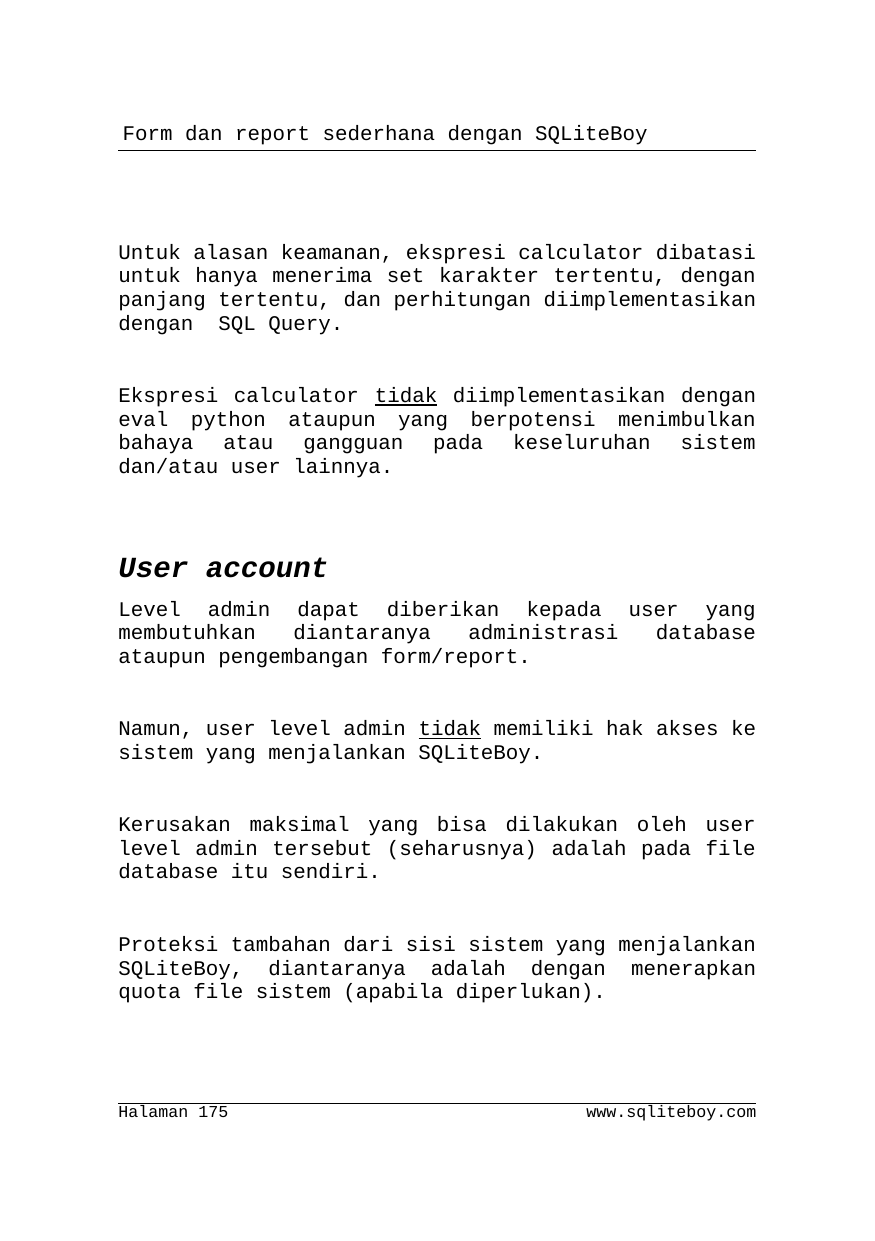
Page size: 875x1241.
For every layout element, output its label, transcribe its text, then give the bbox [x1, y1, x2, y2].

text Untuk alasan keamanan, ekspresi calculator dibatasi untuk hanya menerima set karakter tertentu, dengan panjang tertentu, dan perhitungan diimplementasikan dengan SQL Query. [118, 242, 756, 336]
text Ekspresi calculator tidak diimplementasikan dengan eval python ataupun yang berpotensi menimbulkan bahaya atau gangguan pada keseluruhan sistem dan/atau user lainnya. [118, 385, 756, 479]
text Namun, user level admin tidak memiliki hak akses ke sistem yang menjalankan SQLiteBoy. [118, 718, 756, 766]
text Kerusakan maksimal yang bisa dilakukan oleh user level admin tersebut (seharusnya) adalah pada file database itu sendiri. [118, 814, 756, 885]
subtitle User account [118, 553, 756, 586]
text Level admin dapat diberikan kepada user yang membutuhkan diantaranya administrasi database ataupun pengembangan form/report. [118, 599, 756, 670]
text Proteksi tambahan dari sisi sistem yang menjalankan SQLiteBoy, diantaranya adalah dengan menerapkan quota file sistem (apabila diperlukan). [118, 934, 756, 1005]
